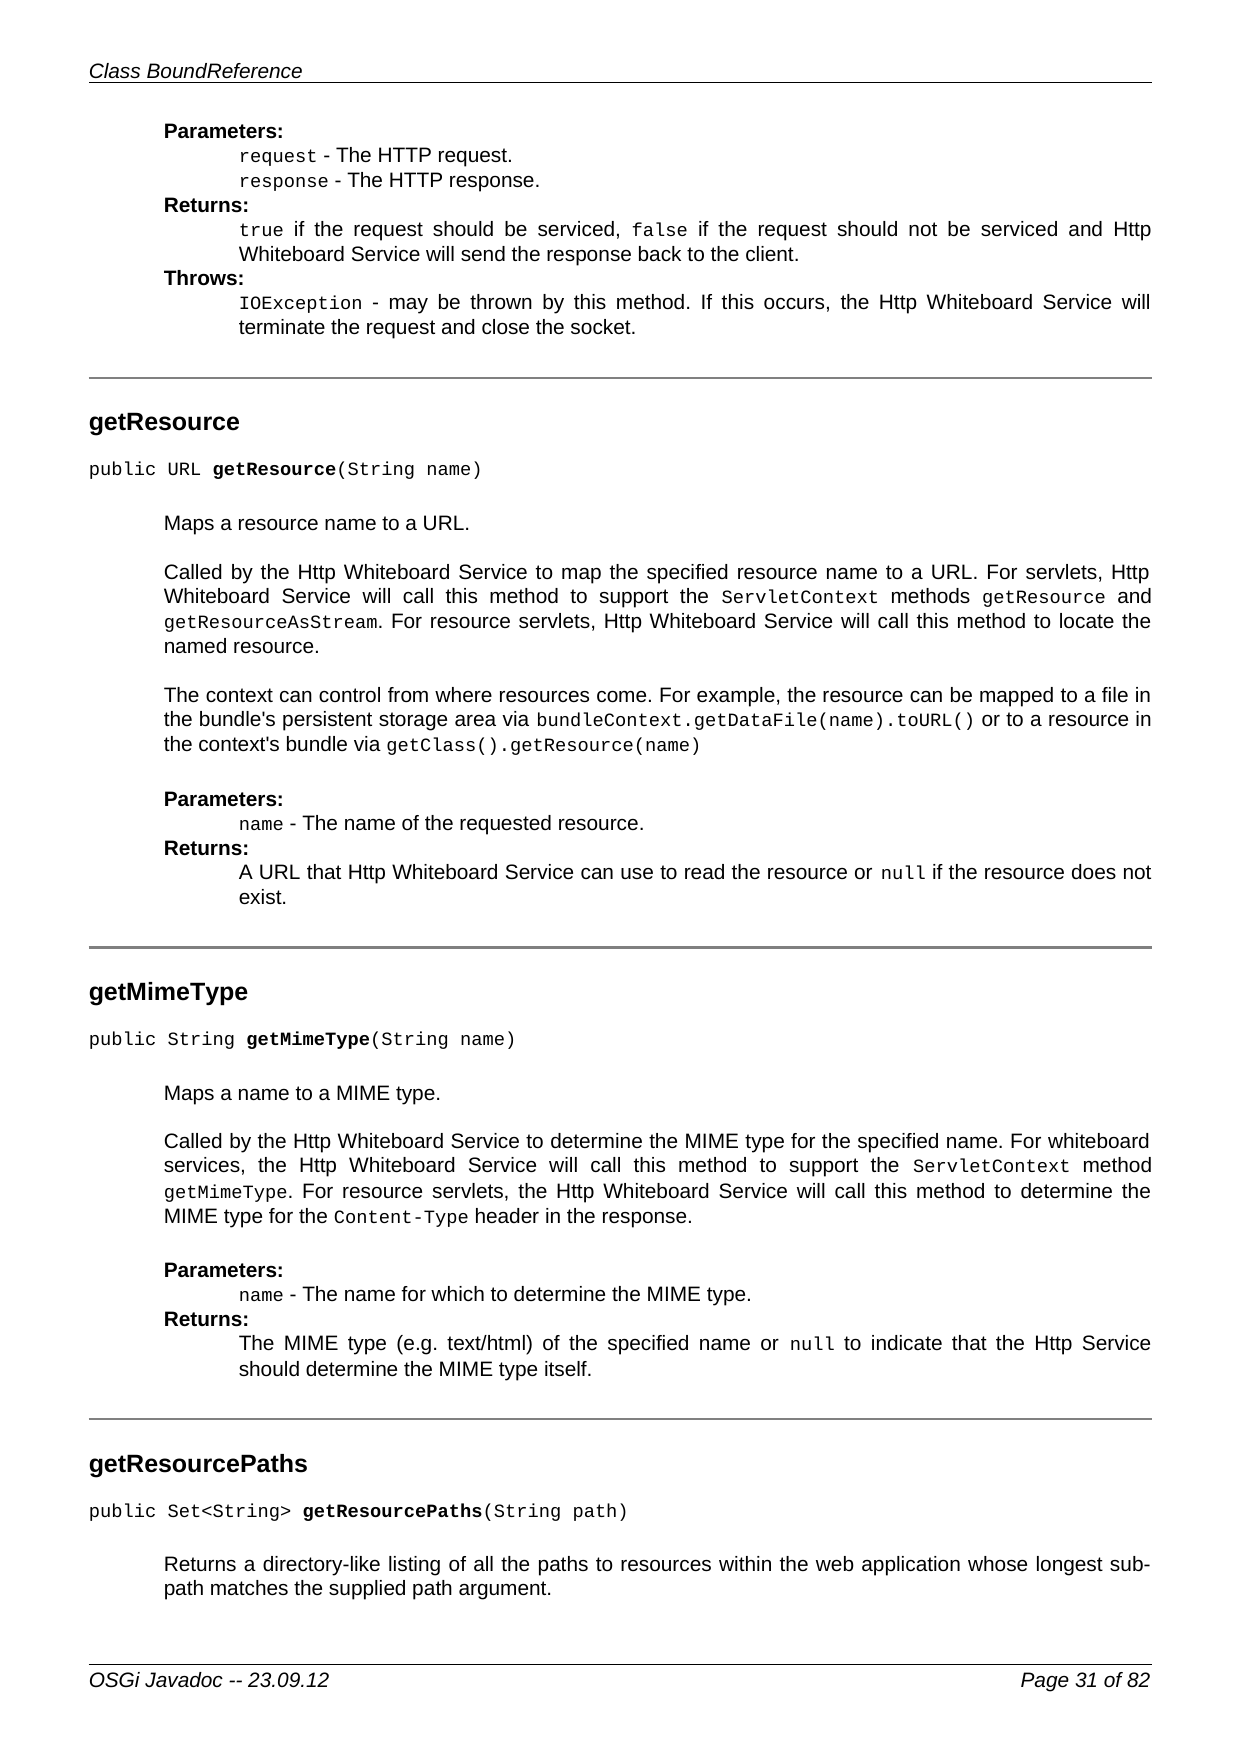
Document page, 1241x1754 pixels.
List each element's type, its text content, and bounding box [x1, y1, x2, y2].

text request - The HTTP request. [238, 142, 1152, 168]
text Called by the Http Whiteboard Service to determine the MIME type for the specified name. For whiteboard services, the Http Whiteboard Service will call this method to support the ServletContext method getMimeType. For resource servlets, the Http Whiteboard Service will call this method to determine the MIME type for the Content-Type header in the response. [163, 1129, 1152, 1229]
text true if the request should be serviced, false if the request should not be serviced and Http Whiteboard Service will send the response back to the client. [238, 217, 1152, 266]
text Returns: [163, 1307, 1152, 1331]
text name - The name of the requested resource. [238, 810, 1152, 836]
text The MIME type (e.g. text/html) of the specified name or null to indicate that the Http Service should determine the MIME type itself. [238, 1331, 1152, 1380]
text Parameters: [163, 1258, 1152, 1282]
subtitle getResource [88, 407, 1152, 436]
text Parameters: [163, 786, 1152, 810]
text Returns: [163, 836, 1152, 859]
text Returns a directory-like listing of all the paths to resources within the web application whose longest sub-path matches the supplied path argument. [163, 1552, 1152, 1600]
subtitle getMimeType [88, 977, 1152, 1006]
text Called by the Http Whiteboard Service to map the specified resource name to a URL. For servlets, Http Whiteboard Service will call this method to support the ServletContext methods getResource and getResourceAsStream. For resource servlets, Http Whiteboard Service will call this method to locate the named resource. [163, 559, 1152, 658]
text public URL getResource(String name) [88, 460, 1152, 481]
text public Set<String> getResourcePaths(String path) [88, 1501, 1152, 1523]
text A URL that Http Whiteboard Service can use to read the resource or null if the resource does not exist. [238, 859, 1152, 909]
text IOException - may be thrown by this method. If this occurs, the Http Whiteboard Service will terminate the request and close the socket. [238, 290, 1152, 339]
text name - The name for which to determine the MIME type. [238, 1282, 1152, 1307]
text The context can control from where resources come. For example, the resource can be mapped to a file in the bundle's persistent storage area via bundleContext.getDataFile(name).toURL() or to a resource in the context's bundle via getClass().getResource(name) [163, 683, 1152, 757]
subtitle getResourcePaths [88, 1448, 1152, 1477]
text Parameters: [163, 118, 1152, 142]
text public String getMimeType(String name) [88, 1030, 1152, 1051]
text Returns: [163, 193, 1152, 217]
text Maps a name to a MIME type. [163, 1080, 1152, 1104]
text Throws: [163, 266, 1152, 290]
text response - The HTTP response. [238, 168, 1152, 193]
text Maps a resource name to a URL. [163, 511, 1152, 534]
